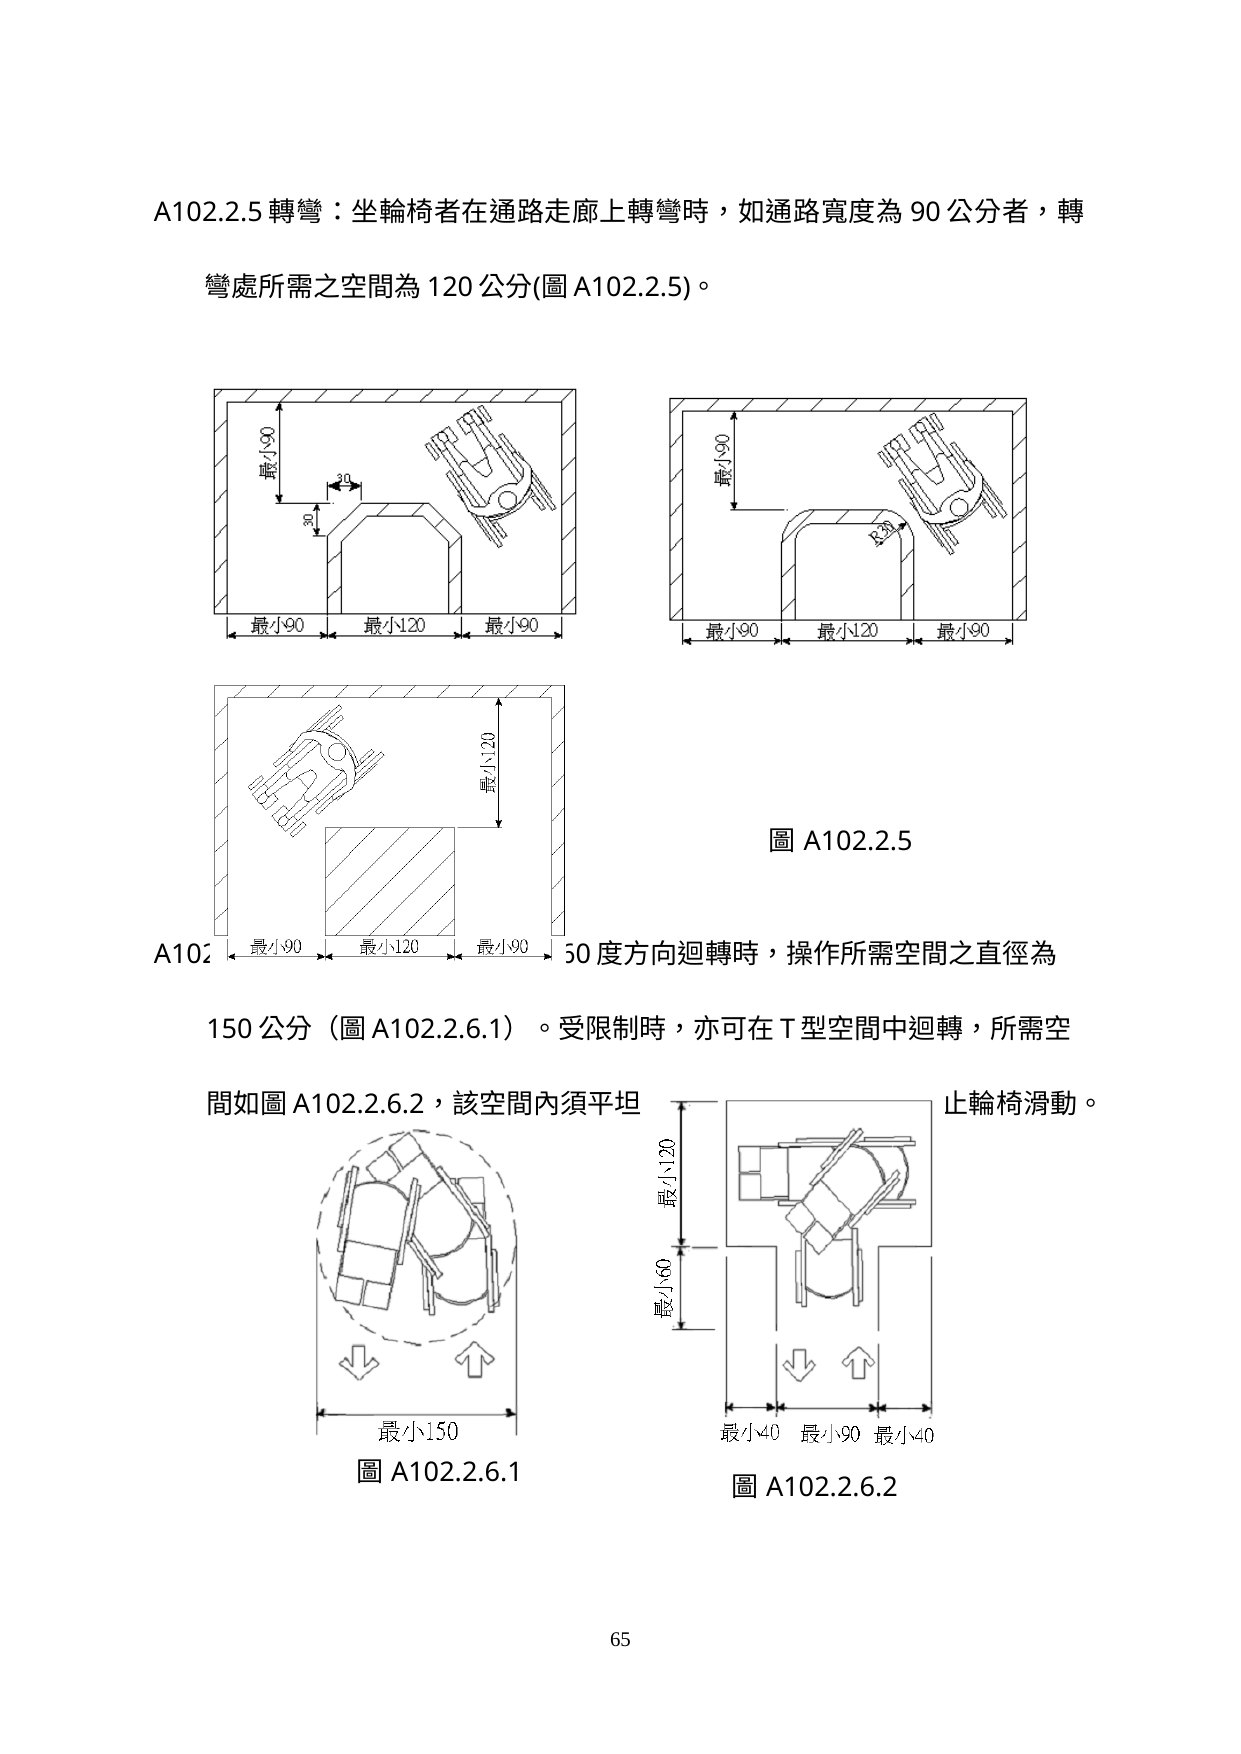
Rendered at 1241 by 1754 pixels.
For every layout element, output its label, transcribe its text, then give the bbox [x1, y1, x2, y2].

picture [209, 380, 590, 652]
picture [641, 1083, 945, 1455]
picture [303, 1123, 524, 1449]
picture [209, 680, 567, 971]
picture [659, 380, 1035, 660]
text A102.2.5轉彎：坐輪椅者在通路走廊上轉彎時，如通路寬度為90公分者，轉彎處所需之空間為120公分(圖A102.2.5)。 [153, 172, 1084, 322]
text A102.2.6迴轉空間：坐輪椅者作360度方向迴轉時，操作所需空間之直徑為150公分（圖A102.2.6.1）。受限制時，亦可在T型空間中迴轉，所需空間如圖A102.2.6.2，該空間內須平坦(坡度在1/50以下)，以防止輪椅滑動。 [153, 914, 1087, 1139]
